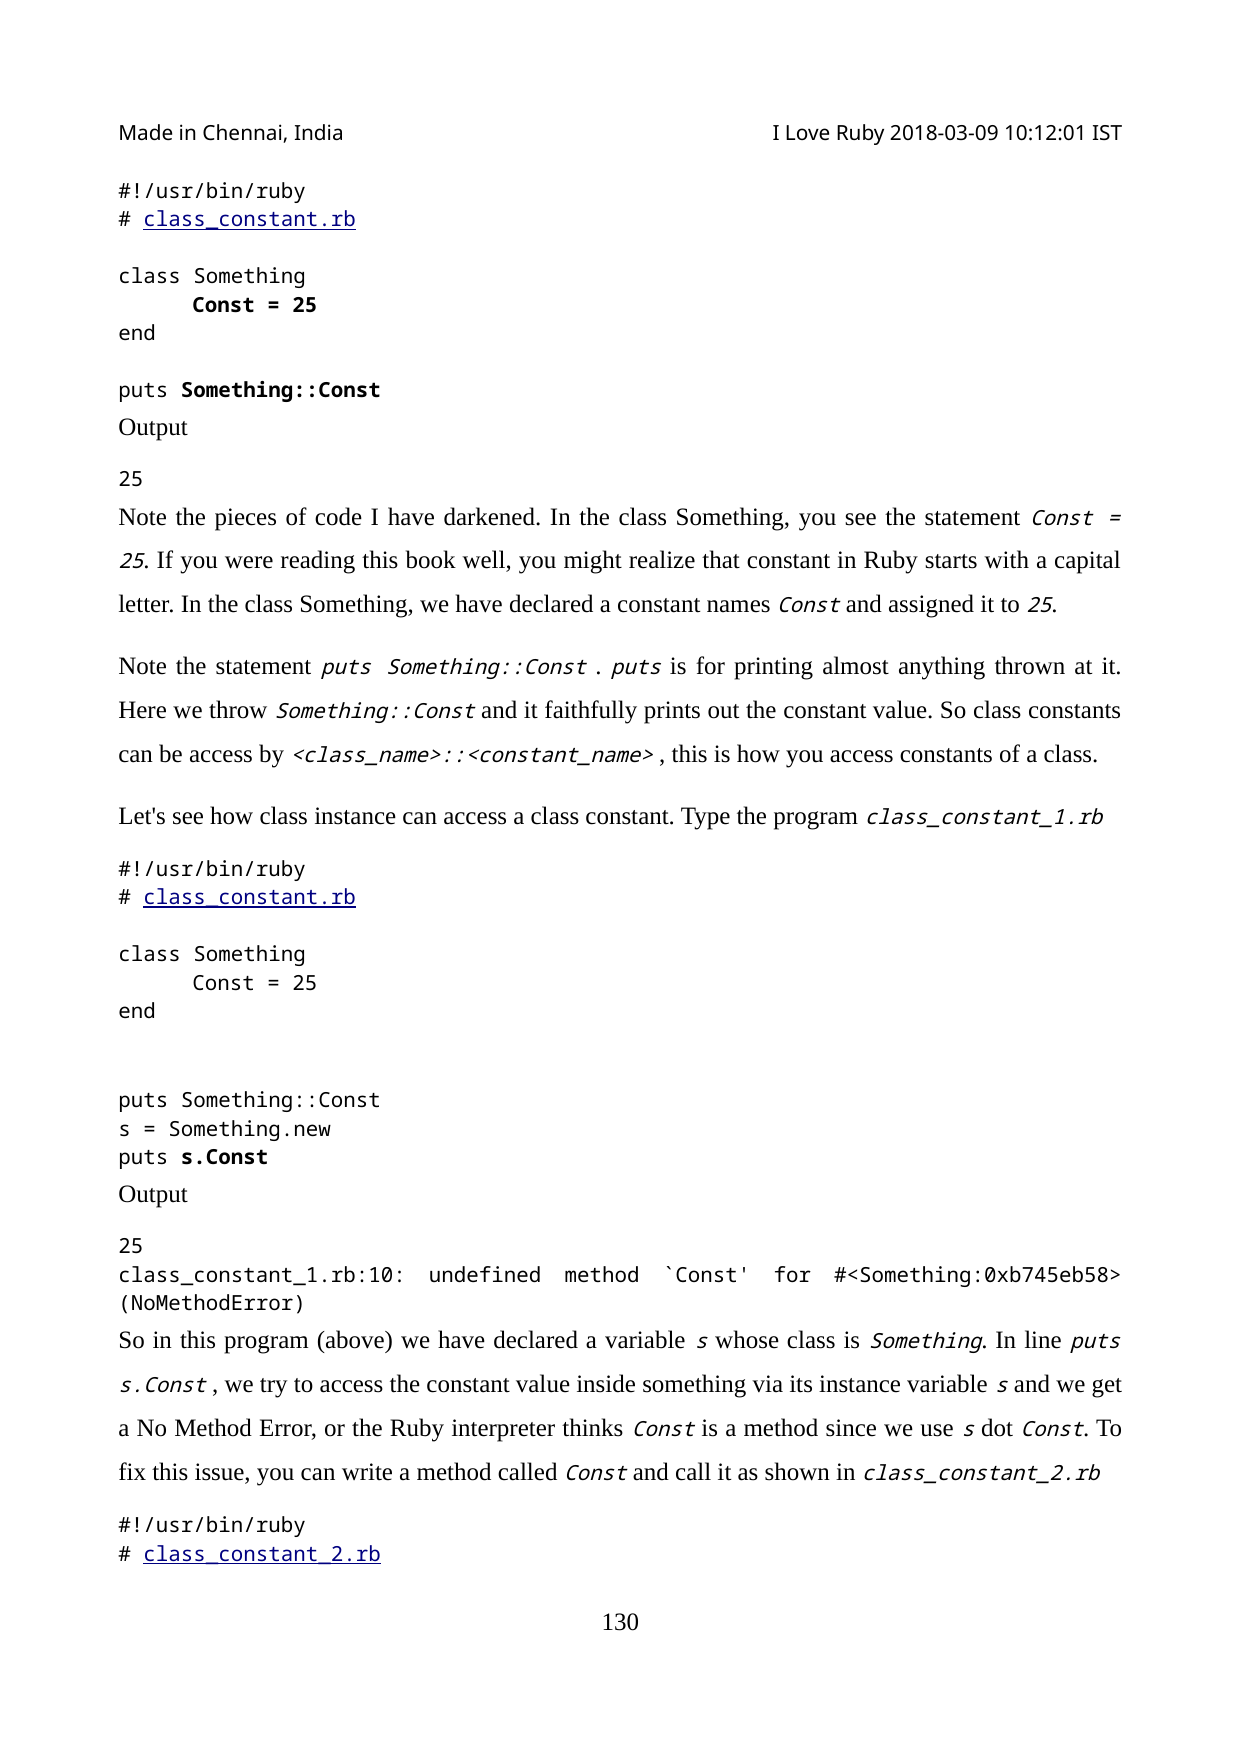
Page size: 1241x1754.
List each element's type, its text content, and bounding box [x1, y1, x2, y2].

text #!/usr/bin/ruby [118, 854, 1122, 882]
text So in this program (above) we have declared a variable s whose class is Something. In line puts s.Const , we try to access the constant value inside something via its instance variable s and we get a No Method Error, or the Ruby interpreter thinks Const is a method since we use s dot Const. To fix this issue, you can write a method called Const and call it as shown in class_constant_2.rb [118, 1326, 1122, 1487]
text s = Something.new [118, 1114, 1122, 1142]
text Note the pieces of code I have darkened. In the class Something, you see the statement Const = 25. If you were reading this book well, you might realize that constant in Ruby starts with a capital letter. In the class Something, we have declared a constant names Const and assigned it to 25. [118, 502, 1122, 619]
text # class_constant_2.rb [118, 1539, 1122, 1567]
text Const = 25 [118, 290, 1122, 318]
text class Something [118, 261, 1122, 290]
text puts Something::Const [118, 375, 1122, 403]
text Output [118, 1179, 1122, 1208]
text Const = 25 [118, 968, 1122, 996]
text class Something [118, 939, 1122, 968]
text Output [118, 412, 1122, 441]
text class_constant_1.rb:10: undefined method `Const' for #<Something:0xb745eb58> (NoMethodError) [118, 1260, 1122, 1317]
text Let's see how class instance can access a class constant. Type the program class_constant_1.rb [118, 801, 1122, 830]
text #!/usr/bin/ruby [118, 176, 1122, 204]
text 25 [118, 1231, 1122, 1260]
text puts s.Const [118, 1142, 1122, 1171]
text end [118, 996, 1122, 1024]
text #!/usr/bin/ruby [118, 1510, 1122, 1539]
text 25 [118, 464, 1122, 493]
text end [118, 318, 1122, 347]
text puts Something::Const [118, 1085, 1122, 1114]
text # class_constant.rb [118, 882, 1122, 911]
text # class_constant.rb [118, 204, 1122, 233]
text Note the statement puts Something::Const . puts is for printing almost anything thrown at it. Here we throw Something::Const and it faithfully prints out the constant value. So class constants can be access by <class_name>::<constant_name> , this is how you access constants of a class. [118, 651, 1122, 768]
